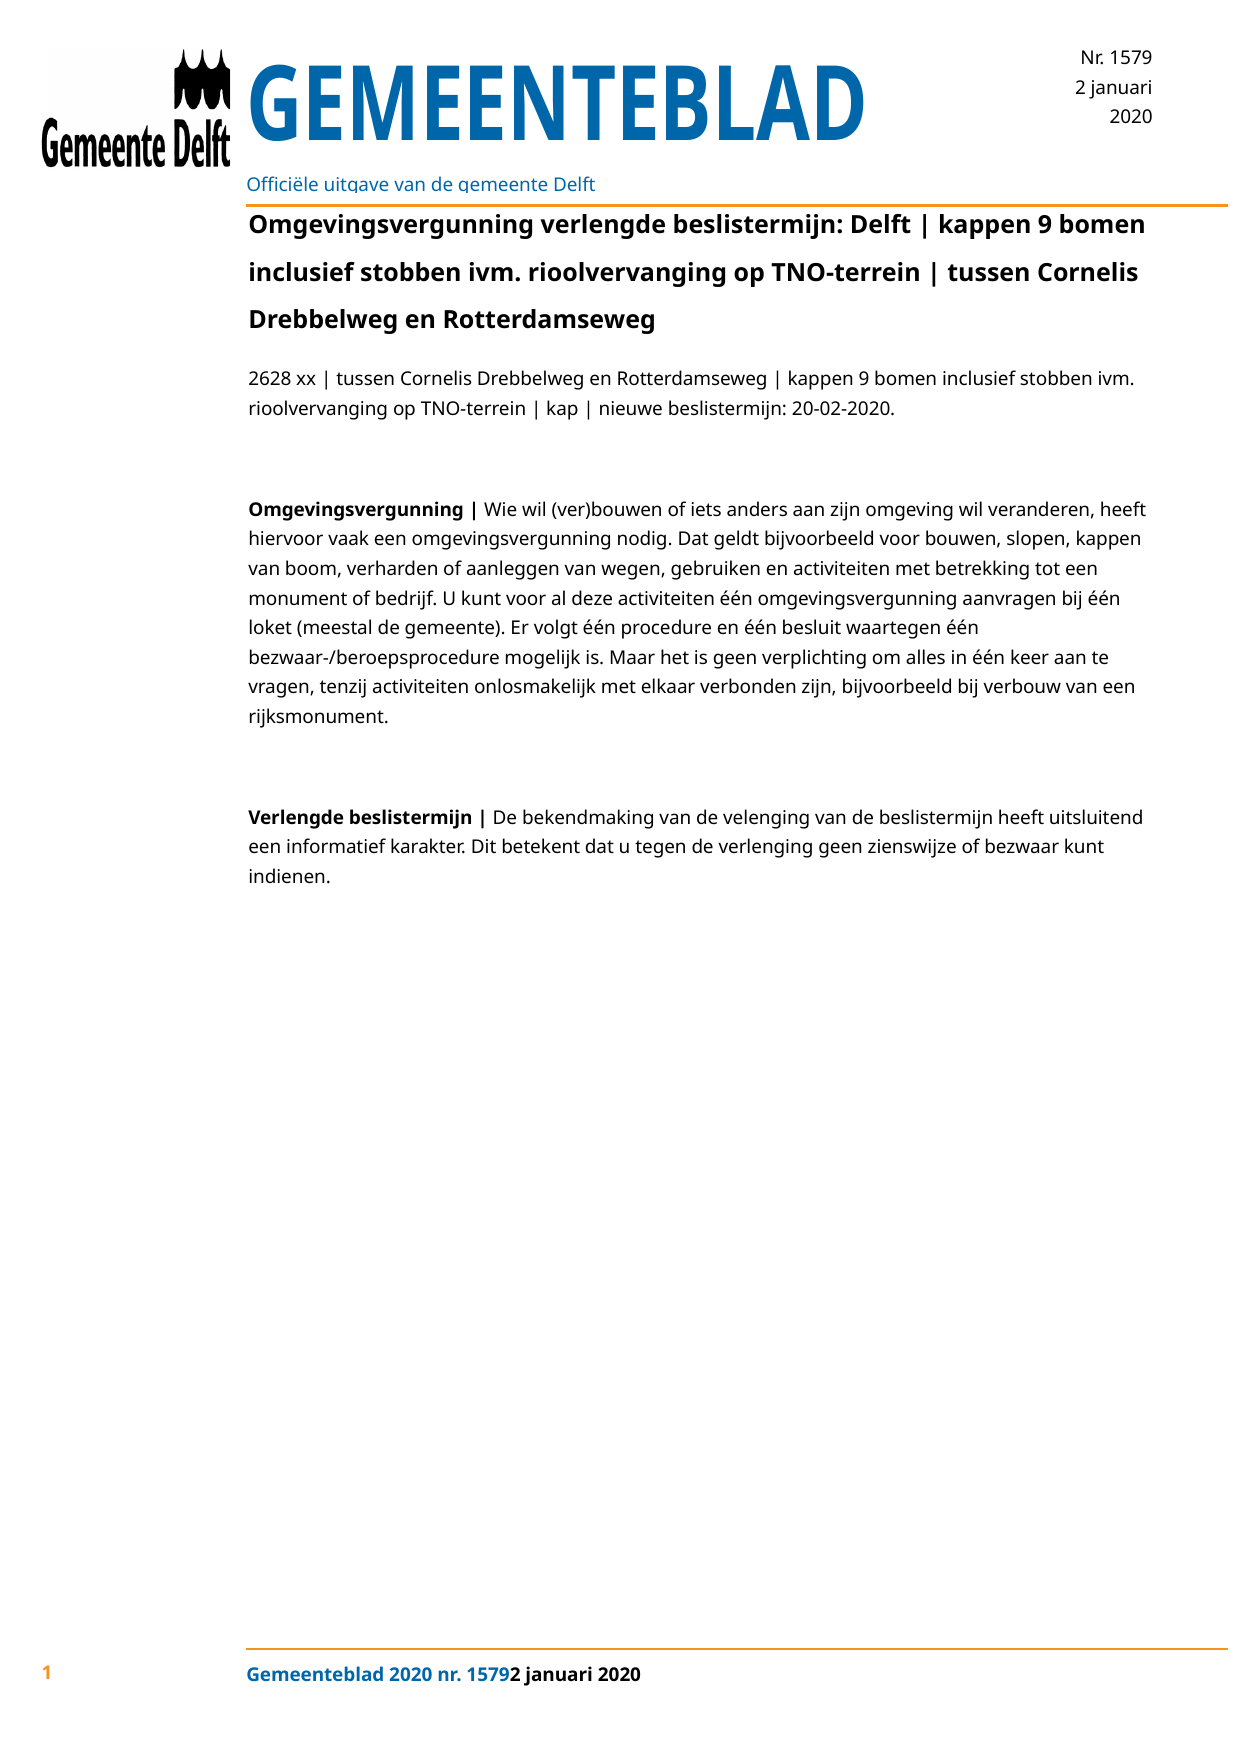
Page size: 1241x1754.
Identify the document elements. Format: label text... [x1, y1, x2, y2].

text 2628 xx | tussen Cornelis Drebbelweg en Rotterdamseweg | kappen 9 bomen inclusief stobben ivm. rioolvervanging op TNO-terrein | kap | nieuwe beslistermijn: 20-02-2020. [248, 366, 1152, 421]
picture [41, 47, 231, 172]
text Omgevingsvergunning | Wie wil (ver)bouwen of iets anders aan zijn omgeving wil veranderen, heeft hiervoor vaak een omgevingsvergunning nodig. Dat geldt bijvoorbeeld voor bouwen, slopen, kappen van boom, verharden of aanleggen van wegen, gebruiken en activiteiten met betrekking tot een monument of bedrijf. U kunt voor al deze activiteiten één omgevingsvergunning aanvragen bij één loket (meestal de gemeente). Er volgt één procedure en één besluit waartegen één bezwaar-/beroepsprocedure mogelijk is. Maar het is geen verplichting om alles in één keer aan te vragen, tenzij activiteiten onlosmakelijk met elkaar verbonden zijn, bijvoorbeeld bij verbouw van een rijksmonument. [248, 496, 1152, 729]
text Omgevingsvergunning verlengde beslistermijn: Delft | kappen 9 bomen inclusief stobben ivm. rioolvervanging op TNO-terrein | tussen Cornelis Drebbelweg en Rotterdamseweg [248, 207, 1152, 336]
text Verlengde beslistermijn | De bekendmaking van de velenging van de beslistermijn heeft uitsluitend een informatief karakter. Dit betekent dat u tegen de verlenging geen zienswijze of bezwaar kunt indienen. [248, 804, 1152, 889]
